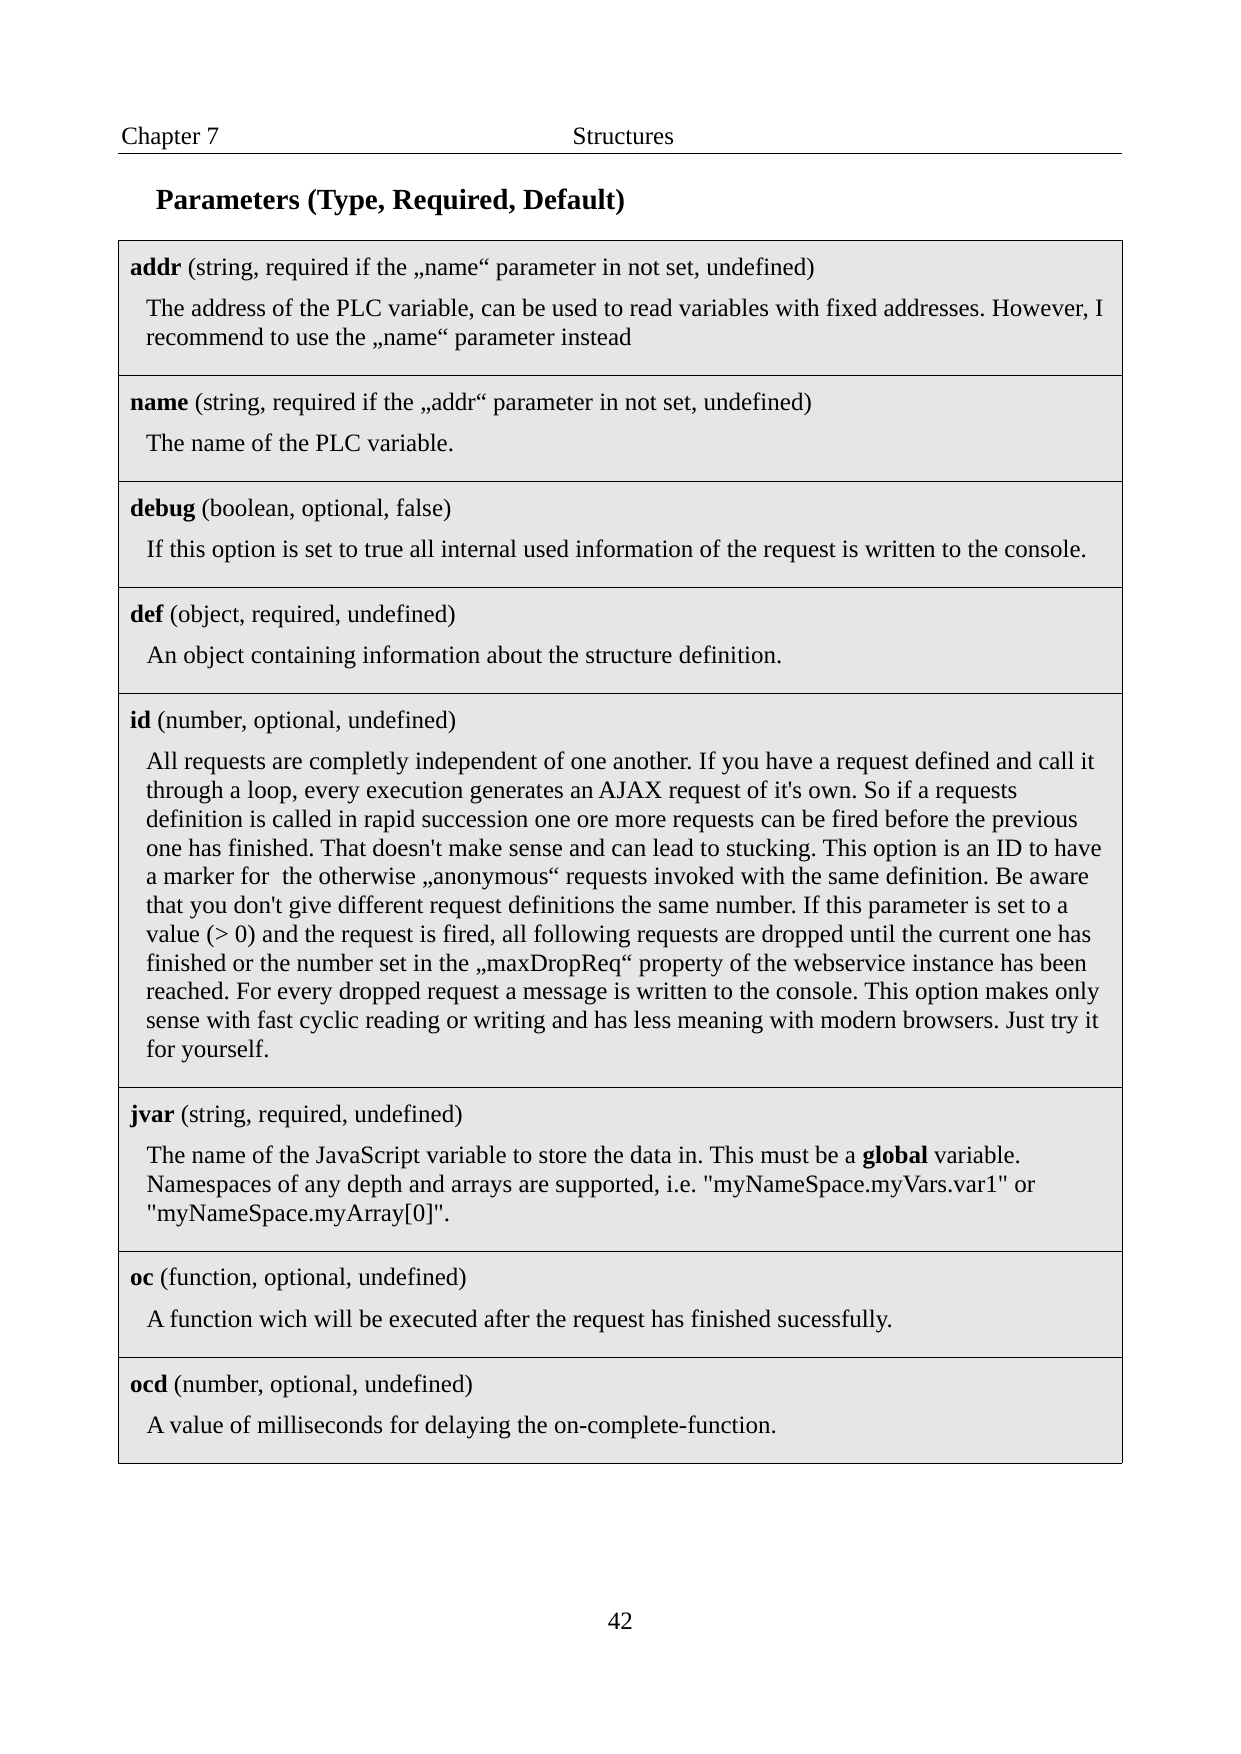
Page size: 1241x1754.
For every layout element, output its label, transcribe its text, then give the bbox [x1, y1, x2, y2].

table_cell def (object, required, undefined) An object containing information about the structure definition. [119, 588, 1122, 693]
table_cell ocd (number, optional, undefined) A value of milliseconds for delaying the on-complete-function. [119, 1358, 1122, 1463]
table_cell jvar (string, required, undefined) The name of the JavaScript variable to store the data in. This must be a global variable. Namespaces of any depth and arrays are supported, i.e. "myNameSpace.myVars.var1" or "myNameSpace.myArray[0]". [119, 1088, 1122, 1251]
table_cell id (number, optional, undefined) All requests are completly independent of one another. If you have a request defined and call it through a loop, every execution generates an AJAX request of it's own. So if a requests definition is called in rapid succession one ore more requests can be fired before the previous one has finished. That doesn't make sense and can lead to stucking. This option is an ID to have a marker for the otherwise „anonymous“ requests invoked with the same definition. Be aware that you don't give different request definitions the same number. If this parameter is set to a value (> 0) and the request is fired, all following requests are dropped until the current one has finished or the number set in the „maxDropReq“ property of the webservice instance has been reached. For every dropped request a message is written to the console. This option makes only sense with fast cyclic reading or writing and has less meaning with modern browsers. Just try it for yourself. [119, 694, 1122, 1087]
table_cell debug (boolean, optional, false) If this option is set to true all internal used information of the request is written to the console. [119, 482, 1122, 587]
table_cell oc (function, optional, undefined) A function wich will be executed after the request has finished sucessfully. [119, 1252, 1122, 1357]
subtitle Parameters (Type, Required, Default) [156, 182, 1122, 216]
table_cell name (string, required if the „addr“ parameter in not set, undefined) The name of the PLC variable. [119, 376, 1122, 481]
table_header addr (string, required if the „name“ parameter in not set, undefined) The address of the PLC variable, can be used to read variables with fixed addresses. However, I recommend to use the „name“ parameter instead [119, 241, 1122, 375]
